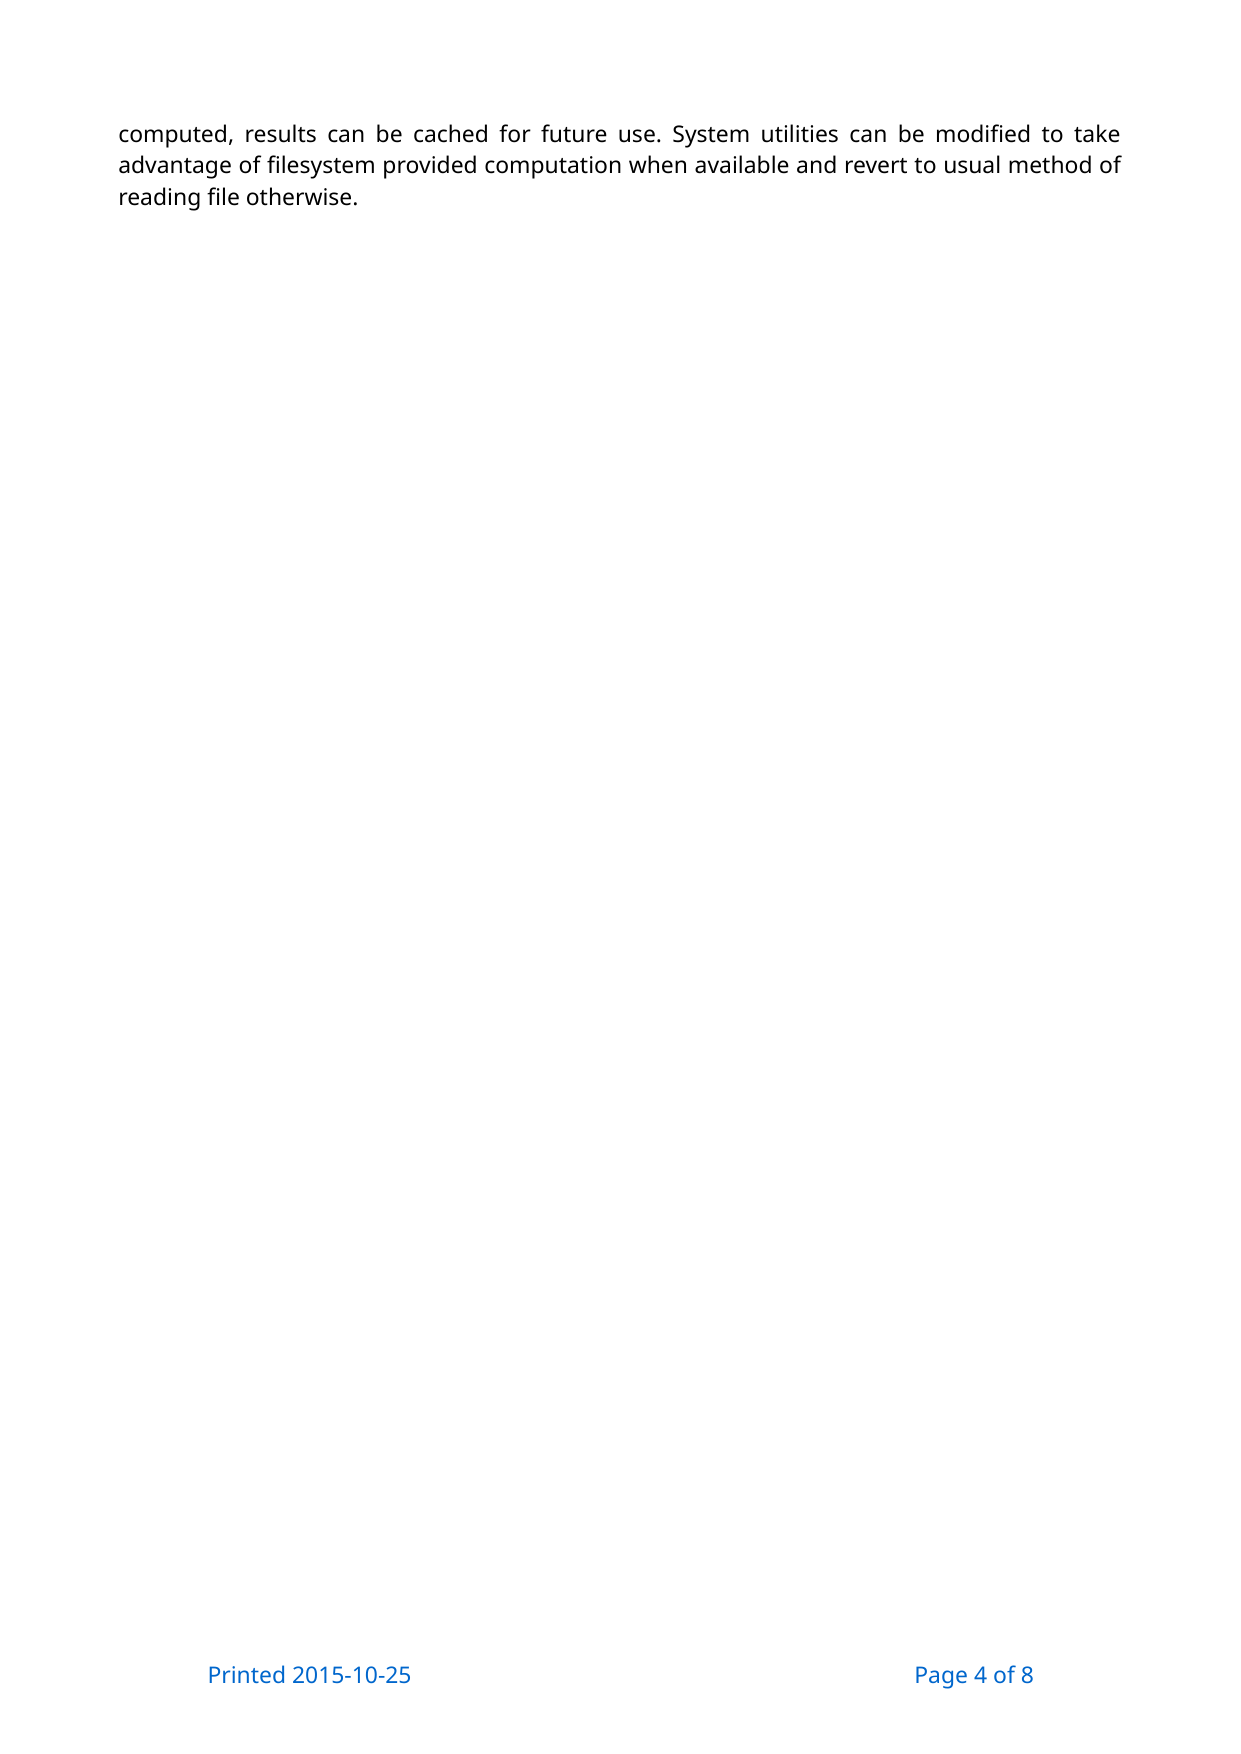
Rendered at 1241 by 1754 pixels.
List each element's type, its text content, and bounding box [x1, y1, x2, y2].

text computed, results can be cached for future use. System utilities can be modified to take advantage of filesystem provided computation when available and revert to usual method of reading file otherwise. [118, 118, 1122, 212]
